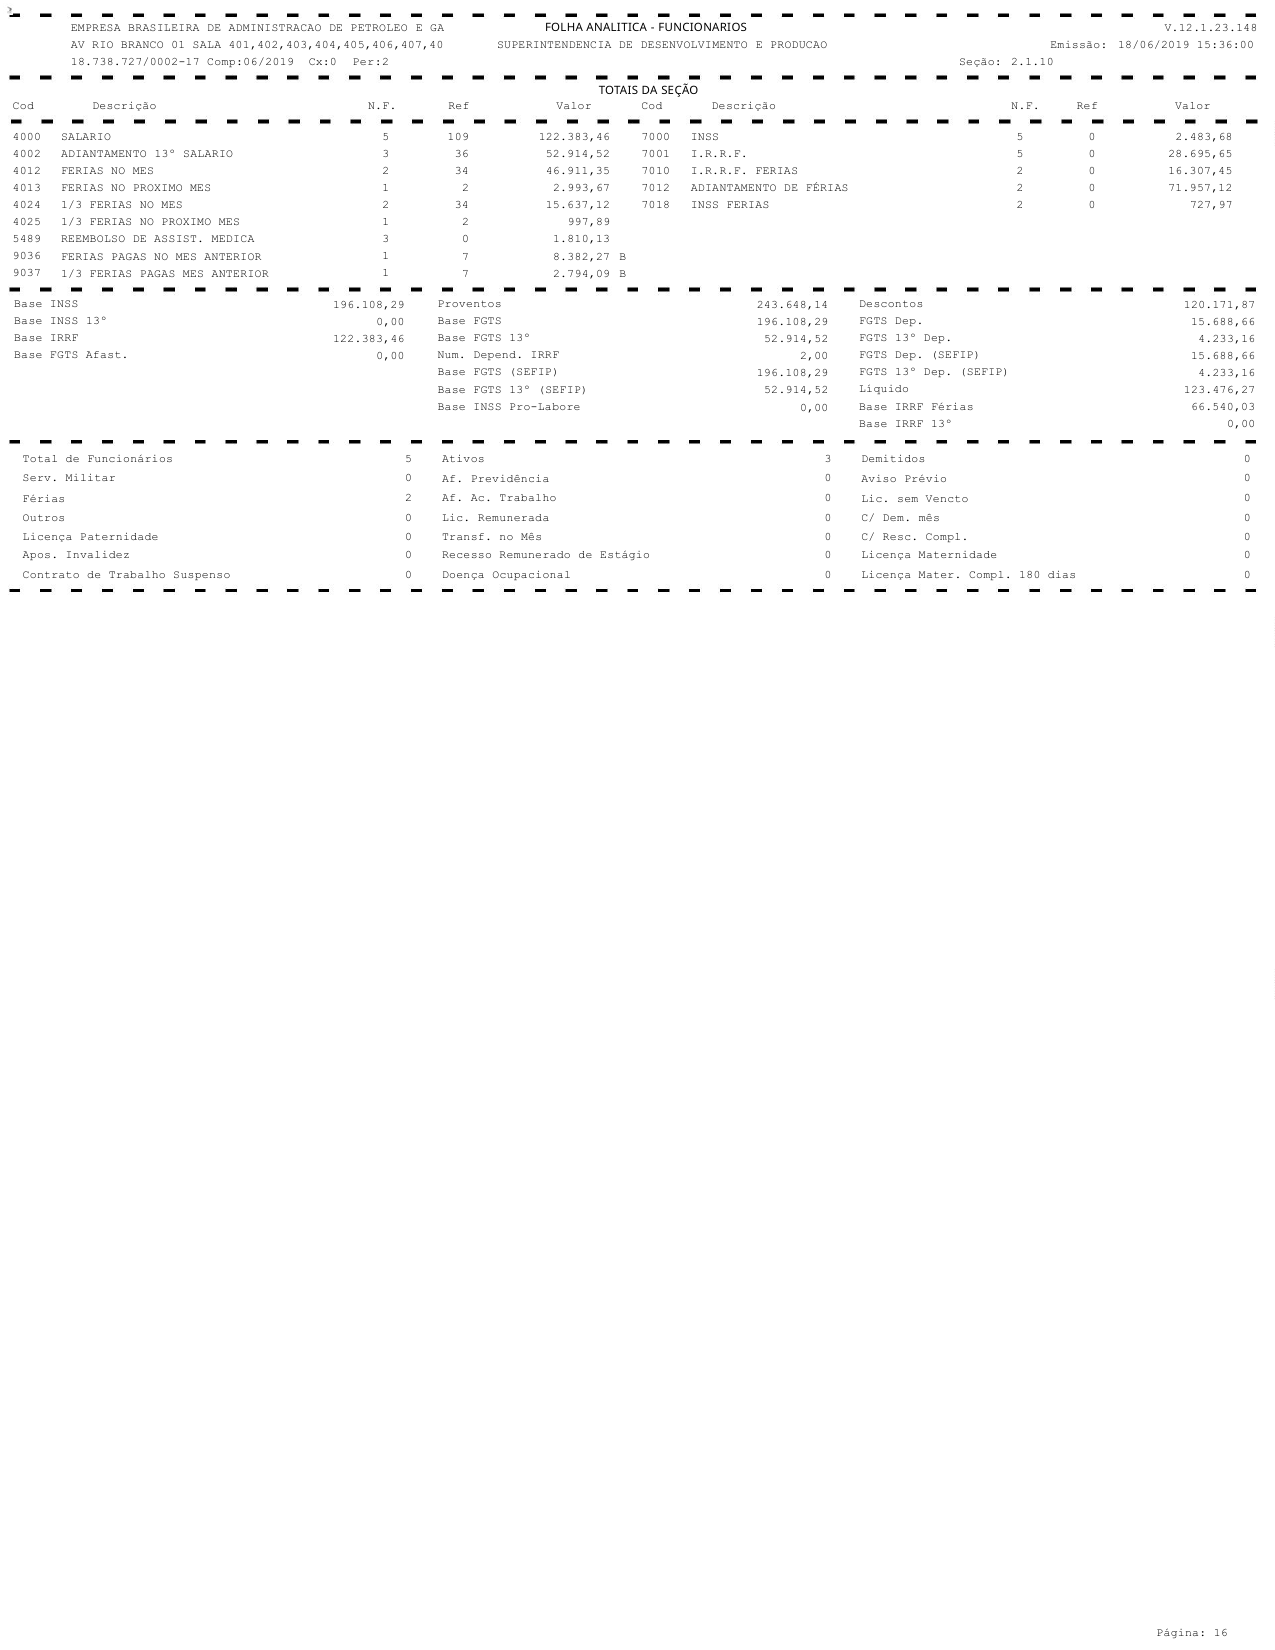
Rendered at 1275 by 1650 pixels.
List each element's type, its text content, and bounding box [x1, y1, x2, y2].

text 0,00 [376, 314, 422, 328]
text 3 [824, 451, 849, 465]
text 7012 [641, 181, 687, 194]
text 2 [1016, 198, 1041, 211]
text 7 [462, 249, 486, 263]
text 196.108,29 [333, 297, 422, 311]
text 243.648,14 [757, 297, 846, 311]
text 1 [382, 249, 406, 262]
text 0 [1244, 451, 1268, 465]
text AV RIO BRANCO 01 SALA 401,402,403,404,405,406,407,40 [71, 37, 469, 51]
text 52.914,52 [764, 332, 846, 345]
text 013 [19, 181, 58, 194]
text 0 [1088, 129, 1113, 143]
text 5 [1016, 129, 1041, 143]
text 1/3 FERIAS PAGAS MES ANTERIOR [61, 266, 294, 280]
text 0 [1088, 181, 1113, 194]
text 489 [19, 232, 58, 245]
text Base FGTS (SEFIP) [437, 365, 578, 378]
text TOTAIS DA SEÇÃO [598, 84, 723, 97]
text Af. Ac. Trabalho [442, 491, 574, 504]
text 196.108,29 [757, 314, 846, 328]
text Base INSS 13º [14, 314, 124, 327]
text 2 [382, 163, 406, 177]
text INSS [691, 129, 736, 143]
text 4.233,16 [1198, 366, 1273, 379]
text Descrição [711, 98, 793, 112]
text 036 [19, 249, 58, 262]
text ADIANTAMENTO 13º SALARIO [61, 146, 258, 160]
text 0 [1244, 567, 1268, 581]
text 4 [12, 163, 19, 177]
text ADIANTAMENTO DE FÉRIAS [691, 181, 872, 194]
text Af. Previdência [442, 471, 574, 485]
text N.F. [368, 98, 414, 112]
text Seção: 2.1.10 [959, 54, 1130, 68]
text Serv. Militar [22, 471, 196, 484]
text 52.914,52 [546, 146, 627, 160]
text 1/3 FERIAS NO PROXIMO MES [61, 215, 294, 228]
text FGTS Dep. [859, 314, 941, 327]
text Licença Paternidade [22, 529, 256, 543]
text Base FGTS [437, 314, 519, 327]
text 2 [382, 198, 406, 211]
text C/ Dem. mês [861, 511, 986, 524]
text 7018 [641, 198, 687, 211]
text 7000 [641, 129, 687, 143]
text Demitidos [861, 451, 943, 465]
text 2.483,68 [1175, 129, 1250, 143]
text 196.108,29 [757, 366, 846, 379]
text 34 [454, 163, 486, 177]
text 4.233,16 [1198, 332, 1273, 345]
text Cod [12, 98, 51, 112]
text 2,00 [800, 349, 846, 362]
text Lic. sem Vencto [861, 491, 986, 505]
text 3 [382, 146, 406, 160]
text Recesso Remunerado de Estágio [442, 548, 675, 561]
picture [0, 0, 1275, 1650]
text 5 [382, 129, 406, 143]
text I.R.R.F. FERIAS [691, 163, 872, 177]
text Licença Mater. Compl. 180 dias [861, 568, 1102, 581]
text 0 [1244, 491, 1268, 504]
text V.12.1.23.148 [1164, 20, 1275, 34]
text Lic. Remunerada [442, 511, 574, 524]
text 1 [71, 54, 78, 68]
text Emissão: [1050, 37, 1118, 51]
text Contrato de Trabalho Suspenso [22, 568, 256, 581]
text Licença Maternidade [861, 548, 1018, 561]
text 28.695,65 [1168, 146, 1250, 160]
text 1 [382, 215, 406, 228]
text 46.911,35 [546, 163, 627, 177]
text Líquido [859, 382, 1033, 396]
text 8.382,27 B [553, 249, 643, 263]
text 0 [1244, 548, 1268, 561]
text 0 [824, 548, 849, 561]
text 0 [824, 529, 849, 543]
text 4 [12, 198, 19, 211]
text 122.383,46 [333, 332, 422, 345]
text Base IRRF [14, 331, 124, 344]
text 0 [1088, 163, 1113, 177]
text EMPRESA BRASILEIRA DE ADMINISTRACAO DE PETROLEO E GA [71, 20, 469, 34]
text Base IRRF 13º [859, 416, 991, 430]
text Doença Ocupacional [442, 568, 675, 581]
text 1 [382, 266, 406, 279]
text FOLHA ANALITICA - FUNCIONARIOS [545, 20, 785, 34]
text 4 [12, 181, 19, 194]
text 727,97 [1190, 198, 1250, 211]
text 2 [462, 181, 486, 194]
text 025 [19, 215, 58, 228]
text 120.171,87 [1184, 297, 1273, 311]
text Base INSS [14, 297, 96, 310]
text I.R.R.F. [691, 146, 765, 160]
text Cod [641, 98, 680, 112]
text 8.738.727/0002-17 Comp:06/2019 Cx:0 Per:2 [78, 54, 414, 68]
text 0,00 [376, 349, 422, 362]
text SUPERINTENDENCIA DE DESENVOLVIMENTO E PRODUCAO [497, 37, 852, 51]
text 0 [1244, 511, 1268, 524]
text 5 [1016, 146, 1041, 160]
text INSS FERIAS [691, 198, 872, 211]
text 0 [405, 511, 429, 524]
text Transf. no Mês [442, 529, 574, 543]
text Descontos [859, 297, 941, 310]
text 5 [405, 451, 429, 465]
text 0 [405, 529, 429, 543]
text 0 [1244, 471, 1268, 484]
text 2.794,09 B [553, 266, 643, 280]
text 9 [12, 249, 19, 262]
text 4 [12, 215, 19, 228]
text 3 [382, 232, 406, 245]
text 7010 [641, 163, 687, 177]
text Base FGTS 13º [437, 331, 548, 344]
text Apos. Invalidez [22, 548, 256, 561]
text REEMBOLSO DE ASSIST. MEDICA [61, 232, 294, 246]
text 16.307,45 [1168, 163, 1250, 177]
text 34 [454, 198, 486, 211]
text 0 [1088, 146, 1113, 160]
text 2 [462, 215, 486, 228]
text SALARIO [61, 129, 128, 143]
text Página: 16 [1156, 1626, 1244, 1639]
text 66.540,03 [1191, 400, 1273, 413]
text FERIAS PAGAS NO MES ANTERIOR [61, 249, 294, 263]
text 15.688,66 [1191, 349, 1273, 362]
text 52.914,52 [764, 383, 846, 397]
text FGTS Dep. (SEFIP) [859, 348, 1033, 361]
text 0 [462, 232, 486, 246]
text Base FGTS Afast. [14, 348, 146, 361]
text FERIAS NO MES [61, 163, 258, 177]
text 1.810,13 [553, 232, 627, 246]
text FERIAS NO PROXIMO MES [61, 181, 234, 194]
text 0 [1244, 529, 1268, 543]
text Valor [556, 98, 609, 112]
text FGTS 13º Dep. (SEFIP) [859, 365, 1033, 378]
text 037 [19, 266, 58, 279]
text C/ Resc. Compl. [861, 529, 1018, 543]
text 000 [19, 129, 58, 143]
text 7 [462, 266, 486, 280]
text 109 [447, 129, 486, 143]
text 012 [19, 163, 58, 177]
text 0 [824, 471, 849, 484]
text 2 [1016, 181, 1041, 194]
text 1 [382, 181, 406, 194]
text 0,00 [800, 400, 846, 414]
text 4 [12, 146, 19, 160]
text Descrição [92, 98, 174, 112]
text Base IRRF Férias [859, 399, 991, 413]
text Base FGTS 13º (SEFIP) [437, 382, 611, 396]
text 0 [405, 548, 429, 561]
text Férias [22, 491, 83, 505]
text 2.993,67 [553, 181, 627, 194]
text FGTS 13º Dep. [859, 331, 1033, 344]
text 0 [824, 567, 849, 581]
text 15.688,66 [1191, 314, 1273, 328]
text 1/3 FERIAS NO MES [61, 198, 234, 211]
text 7001 [641, 146, 687, 160]
text 18/06/2019 15:36:00 [1118, 37, 1275, 51]
text 36 [454, 146, 486, 160]
text Ref [1076, 98, 1115, 112]
text 0 [824, 491, 849, 504]
text 15.637,12 [546, 198, 627, 211]
text Aviso Prévio [861, 471, 964, 485]
text 4 [12, 129, 19, 143]
text N.F. [1011, 98, 1057, 112]
text Num. Depend. IRRF [437, 348, 578, 361]
text 9 [12, 266, 19, 279]
text 2 [1016, 163, 1041, 177]
text 122.383,46 [538, 129, 627, 143]
text 0 [824, 511, 849, 524]
text Outros [22, 511, 83, 524]
text 024 [19, 198, 58, 211]
text Base INSS Pro-Labore [437, 399, 611, 413]
text Total de Funcionários [22, 451, 196, 465]
text 2 [405, 491, 429, 504]
text Ativos [442, 451, 502, 465]
text 997,89 [567, 215, 627, 228]
text 0 [405, 567, 429, 581]
text Valor [1175, 98, 1228, 112]
text 0 [1088, 198, 1113, 211]
text 002 [19, 146, 58, 160]
text 5 [12, 232, 19, 245]
text 123.476,27 [1184, 383, 1273, 396]
text Ref [448, 98, 487, 112]
text Proventos [437, 297, 519, 310]
text 0,00 [1227, 417, 1273, 431]
text 71.957,12 [1168, 181, 1250, 194]
text 0 [405, 471, 429, 484]
